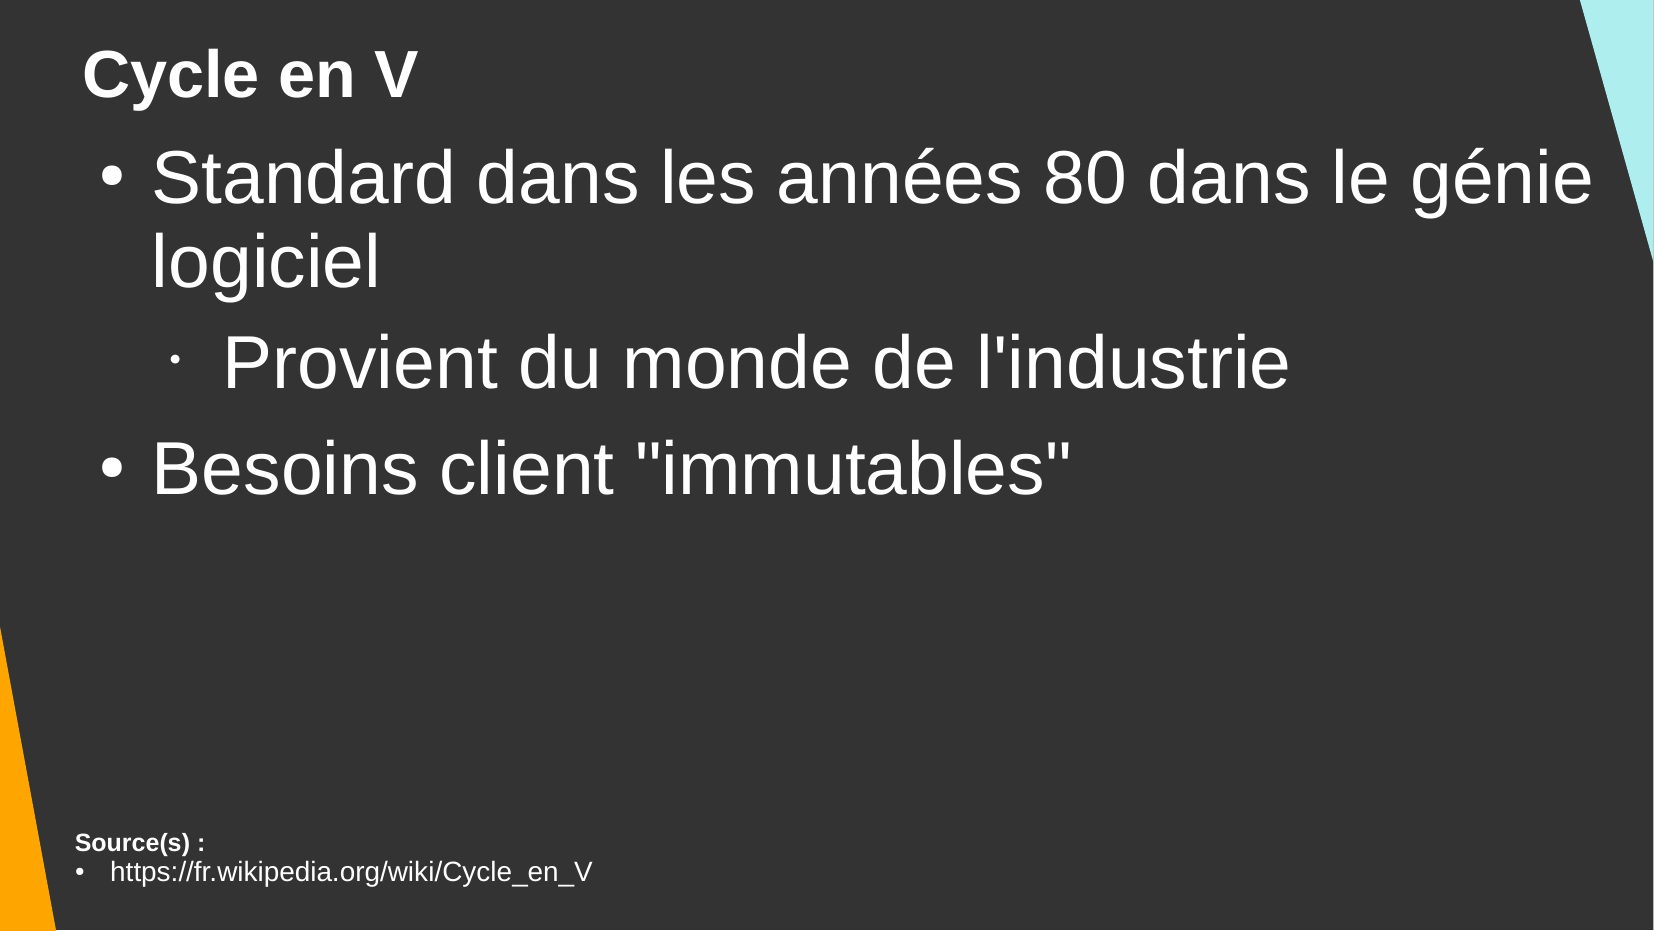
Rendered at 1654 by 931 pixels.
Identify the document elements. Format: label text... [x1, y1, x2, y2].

list Standard dans les années 80 dans le génie logiciel Provient du monde de l'industrie Besoins client "immutables" [80, 135, 1620, 777]
text_box [1579, 0, 1654, 265]
title Cycle en V [82, 37, 1571, 122]
text_box [0, 626, 57, 931]
text_box Source(s) : https://fr.wikipedia.org/wiki/Cycle_en_V [59, 821, 1546, 920]
